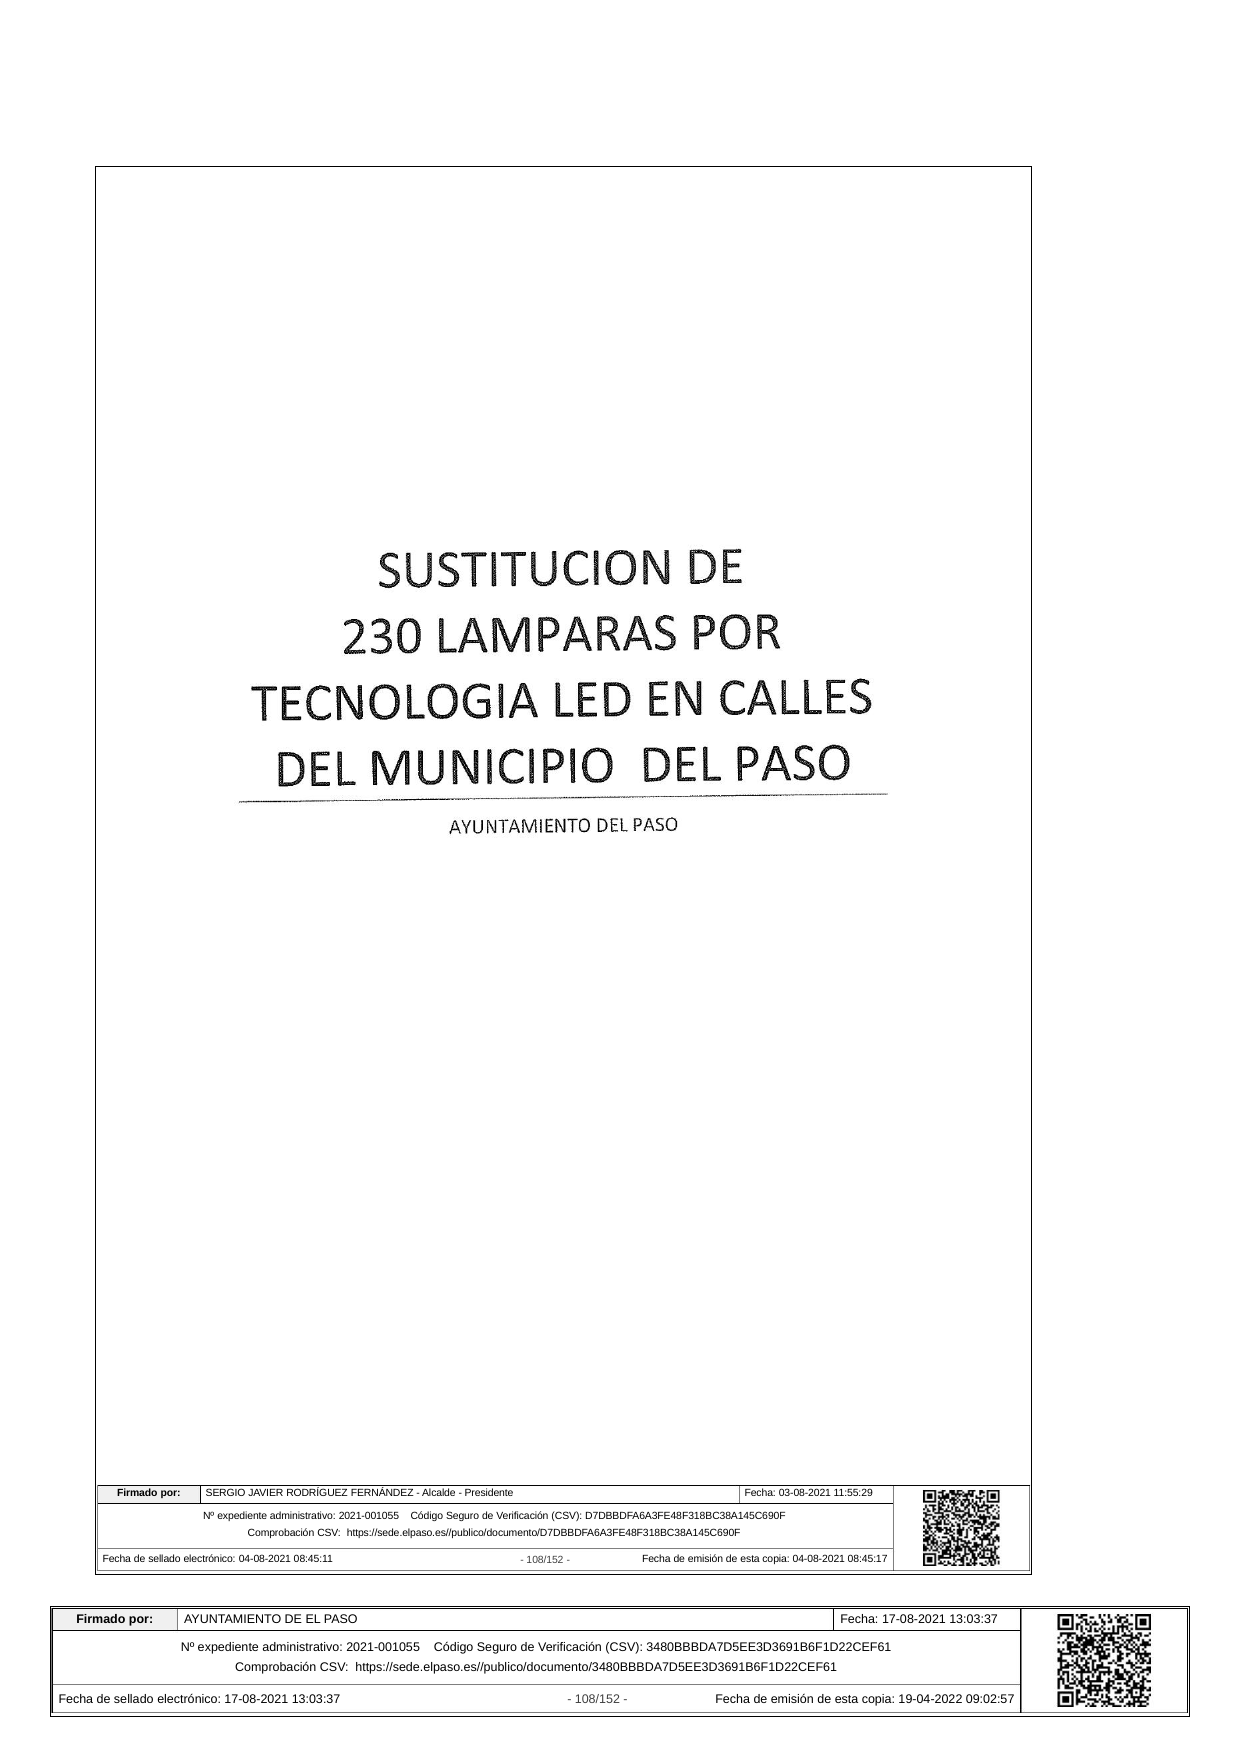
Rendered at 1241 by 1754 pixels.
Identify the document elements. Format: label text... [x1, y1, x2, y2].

text Comprobación CSV: https://sede.elpaso.es//publico/documento/D7DBBDFA6A3FE48F318BC38A145C690F [247, 1527, 812, 1539]
picture [96, 167, 1031, 1574]
text SERGIO JAVIER RODRÍGUEZ FERNÁNDEZ - Alcalde - Presidente [205, 1488, 540, 1499]
text - 108/152 - [567, 1693, 646, 1707]
text Nº expediente administrativo: 2021-001055 Código Seguro de Verificación (CSV): 3480BBBDA7D5EE3D3691B6F1D22CEF61 [181, 1640, 917, 1654]
text Fecha de emisión de esta copia: 04-08-2021 08:45:17 [642, 1553, 912, 1565]
text Fecha de sellado electrónico: 17-08-2021 13:03:37 [58, 1692, 365, 1706]
text Firmado por: [117, 1488, 196, 1499]
text Nº expediente administrativo: 2021-001055 Código Seguro de Verificación (CSV): D7DBBDFA6A3FE48F318BC38A145C690F [203, 1510, 812, 1522]
text Fecha de emisión de esta copia: 19-04-2022 09:02:57 [715, 1692, 1039, 1706]
text - 108/152 - [520, 1554, 585, 1565]
text Fecha: 03-08-2021 11:55:29 [744, 1488, 893, 1499]
text AYUNTAMIENTO DE EL PASO [184, 1612, 386, 1626]
text Fecha: 17-08-2021 13:03:37 [840, 1612, 1021, 1626]
text Firmado por: [76, 1612, 172, 1626]
text Comprobación CSV: https://sede.elpaso.es//publico/documento/3480BBBDA7D5EE3D3691B6F1D22CEF61 [235, 1661, 917, 1674]
picture [51, 1607, 1189, 1716]
text Fecha de sellado electrónico: 04-08-2021 08:45:11 [102, 1553, 359, 1565]
